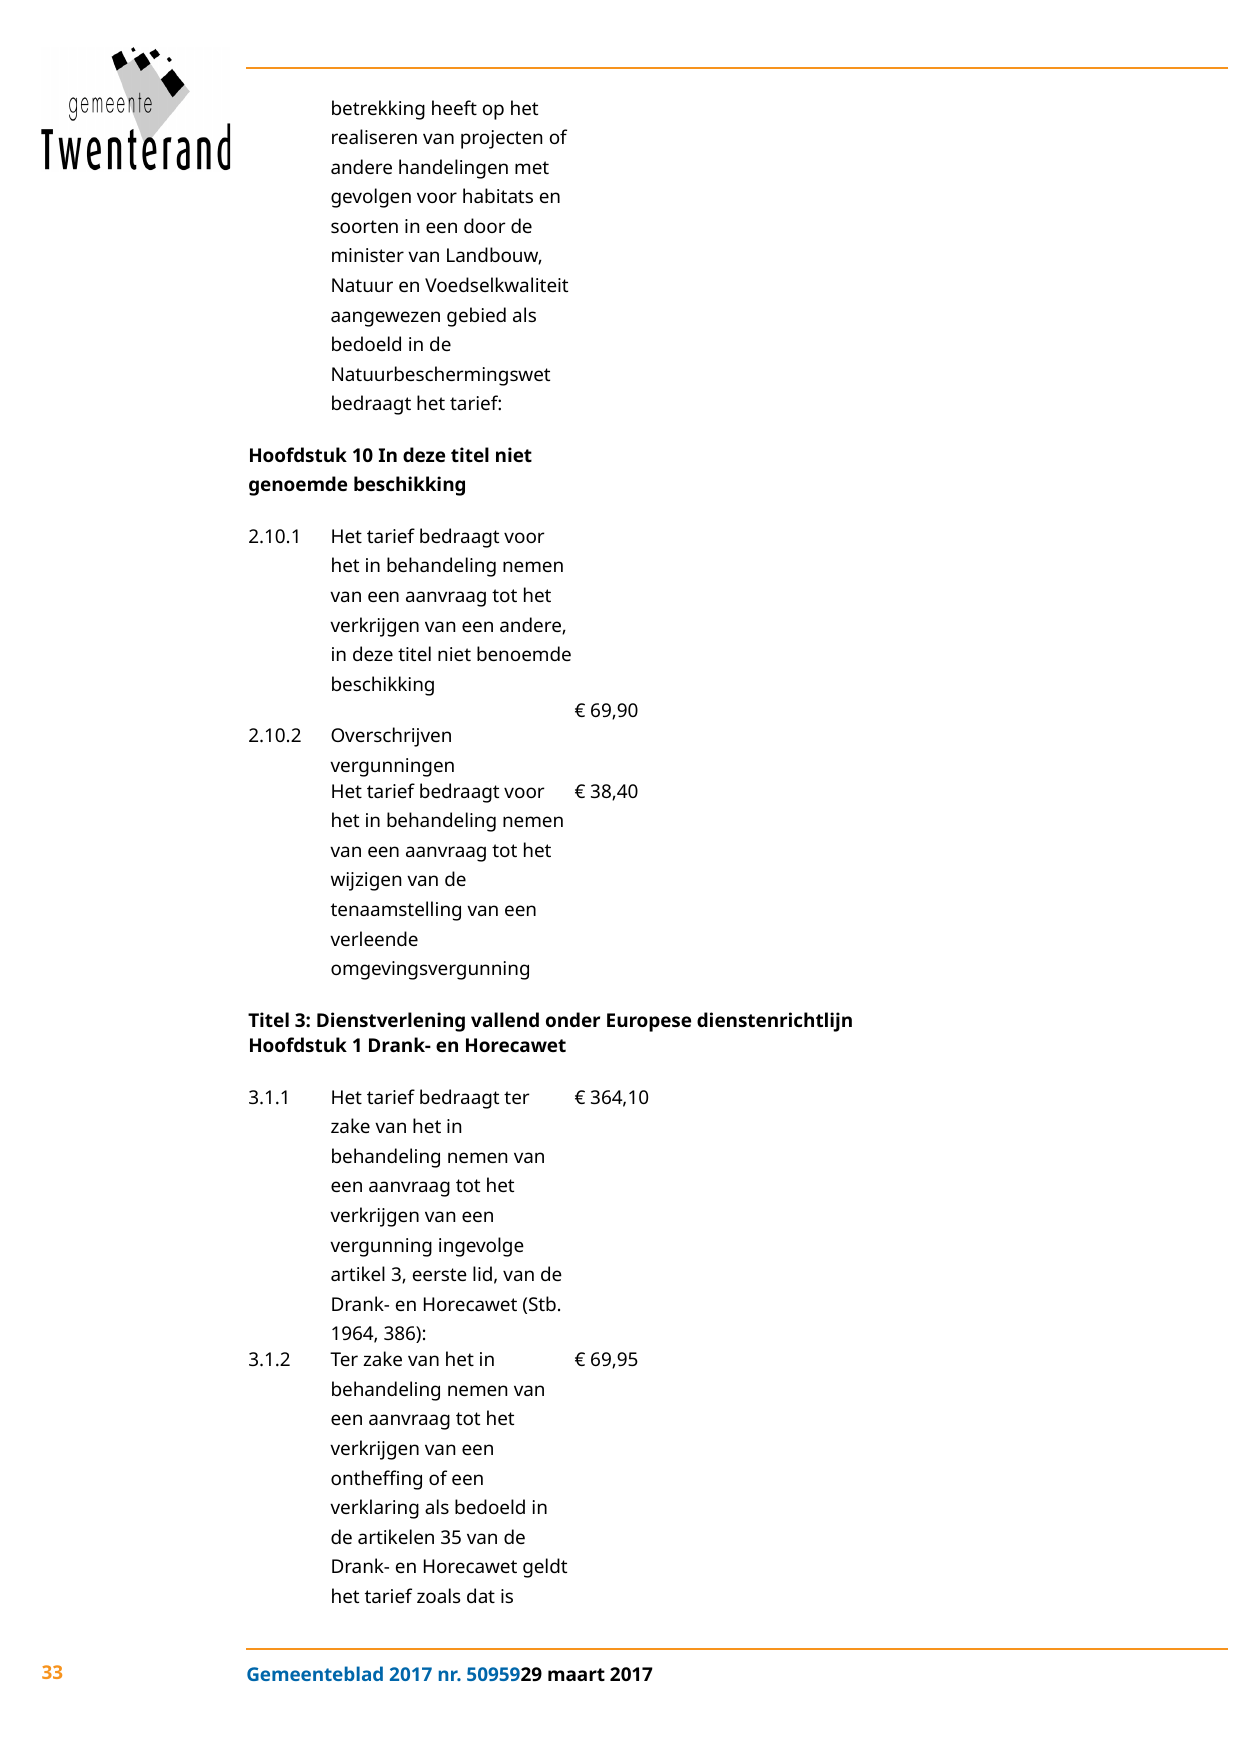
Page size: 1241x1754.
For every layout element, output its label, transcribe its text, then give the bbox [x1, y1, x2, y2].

table_cell [822, 1058, 904, 1084]
table_cell [574, 442, 657, 497]
table_cell [987, 1033, 1069, 1058]
table_cell [574, 723, 657, 778]
table_cell [330, 1058, 574, 1084]
table_cell [1069, 523, 1152, 697]
table_cell [904, 981, 987, 1007]
table_cell [574, 1033, 657, 1058]
table_cell [822, 723, 904, 778]
table_cell [657, 498, 739, 523]
table_cell [574, 981, 657, 1007]
table_cell [657, 697, 739, 722]
table_cell [1069, 416, 1152, 442]
table_cell [1069, 778, 1152, 981]
table_cell [987, 1346, 1069, 1609]
table_cell [1069, 442, 1152, 497]
table_cell [822, 1084, 904, 1346]
table_cell [739, 498, 822, 523]
table_cell [657, 95, 739, 416]
table_cell [330, 697, 574, 722]
table_cell [822, 442, 904, 497]
table_cell [987, 416, 1069, 442]
table_cell [904, 523, 987, 697]
table_cell [987, 723, 1069, 778]
table_cell [574, 1058, 657, 1084]
table_cell [248, 981, 330, 1007]
table_cell € 69,95 [574, 1346, 657, 1609]
table_cell 2.10.2 [248, 723, 330, 778]
table_cell [987, 442, 1069, 497]
table_cell [248, 778, 330, 981]
table_cell [330, 498, 574, 523]
table_cell [1069, 723, 1152, 778]
table_cell [987, 1084, 1069, 1346]
table_cell Hoofdstuk 1 Drank- en Horecawet [248, 1033, 574, 1058]
table_cell [657, 1033, 739, 1058]
table_cell [904, 697, 987, 722]
table_cell [739, 1058, 822, 1084]
table_cell [739, 1346, 822, 1609]
table_cell [739, 1033, 822, 1058]
table_cell [987, 95, 1069, 416]
table_cell [739, 778, 822, 981]
table_cell [1069, 1346, 1152, 1609]
table_cell € 364,10 [574, 1084, 657, 1346]
table_cell [822, 1033, 904, 1058]
table_cell [904, 723, 987, 778]
table_cell [739, 981, 822, 1007]
table_cell [904, 778, 987, 981]
table_cell [1069, 1033, 1152, 1058]
table_cell Het tarief bedraagt ter zake van het in behandeling nemen van een aanvraag tot het verkrijgen van een vergunning ingevolge artikel 3, eerste lid, van de Drank- en Horecawet (Stb. 1964, 386): [330, 1084, 574, 1346]
table_cell [822, 498, 904, 523]
table_cell [904, 1346, 987, 1609]
table_cell [987, 523, 1069, 697]
table_cell [248, 416, 330, 442]
table_cell [248, 95, 330, 416]
table_cell [904, 95, 987, 416]
table_cell [739, 523, 822, 697]
table_cell [904, 498, 987, 523]
table_cell [987, 981, 1069, 1007]
table_cell [1069, 697, 1152, 722]
table_cell 2.10.1 [248, 523, 330, 697]
table_cell [657, 981, 739, 1007]
table_cell [987, 498, 1069, 523]
table_cell [1069, 1084, 1152, 1346]
picture [41, 47, 231, 172]
table_cell € 69,90 [574, 697, 657, 722]
table_cell betrekking heeft op het realiseren van projecten of andere handelingen met gevolgen voor habitats en soorten in een door de minister van Landbouw, Natuur en Voedselkwaliteit aangewezen gebied als bedoeld in de Natuurbeschermingswet bedraagt het tarief: [330, 95, 574, 416]
table_cell [739, 723, 822, 778]
table_cell [657, 523, 739, 697]
table_cell [657, 442, 739, 497]
table_cell [574, 523, 657, 697]
table_cell [987, 778, 1069, 981]
table_cell [739, 697, 822, 722]
table_cell Titel 3: Dienstverlening vallend onder Europese dienstenrichtlijn [248, 1007, 1152, 1032]
table_cell [822, 416, 904, 442]
table_cell [822, 778, 904, 981]
table_cell € 38,40 [574, 778, 657, 981]
table_cell [657, 1058, 739, 1084]
table_cell Overschrijven vergunningen [330, 723, 574, 778]
table_cell [739, 95, 822, 416]
table_cell 3.1.2 [248, 1346, 330, 1609]
table_cell [904, 442, 987, 497]
table_cell [248, 1058, 330, 1084]
table_cell [739, 416, 822, 442]
table_cell [987, 1058, 1069, 1084]
table_cell [904, 1084, 987, 1346]
table_cell [330, 981, 574, 1007]
table_cell [822, 1346, 904, 1609]
table_cell [574, 95, 657, 416]
table_cell [657, 416, 739, 442]
table_cell [1069, 1058, 1152, 1084]
table_cell [248, 697, 330, 722]
table_cell [822, 95, 904, 416]
table_cell [904, 1058, 987, 1084]
table_cell [822, 697, 904, 722]
table_cell Hoofdstuk 10 In deze titel niet genoemde beschikking [248, 442, 574, 497]
table_cell [657, 1084, 739, 1346]
table_cell [822, 981, 904, 1007]
table_cell [1069, 981, 1152, 1007]
table_cell Het tarief bedraagt voor het in behandeling nemen van een aanvraag tot het wijzigen van de tenaamstelling van een verleende omgevingsvergunning [330, 778, 574, 981]
table_cell [657, 778, 739, 981]
table_cell Het tarief bedraagt voor het in behandeling nemen van een aanvraag tot het verkrijgen van een andere, in deze titel niet benoemde beschikking [330, 523, 574, 697]
table_cell [574, 416, 657, 442]
table_cell Ter zake van het in behandeling nemen van een aanvraag tot het verkrijgen van een ontheffing of een verklaring als bedoeld in de artikelen 35 van de Drank- en Horecawet geldt het tarief zoals dat is [330, 1346, 574, 1609]
table_cell [739, 1084, 822, 1346]
table_cell [330, 416, 574, 442]
table_cell [904, 416, 987, 442]
table_cell [904, 1033, 987, 1058]
table_cell [248, 498, 330, 523]
table_cell [987, 697, 1069, 722]
table_cell 3.1.1 [248, 1084, 330, 1346]
table_cell [1069, 95, 1152, 416]
table_cell [657, 723, 739, 778]
table_cell [574, 498, 657, 523]
table_cell [1069, 498, 1152, 523]
table_cell [739, 442, 822, 497]
table_cell [657, 1346, 739, 1609]
table_cell [822, 523, 904, 697]
